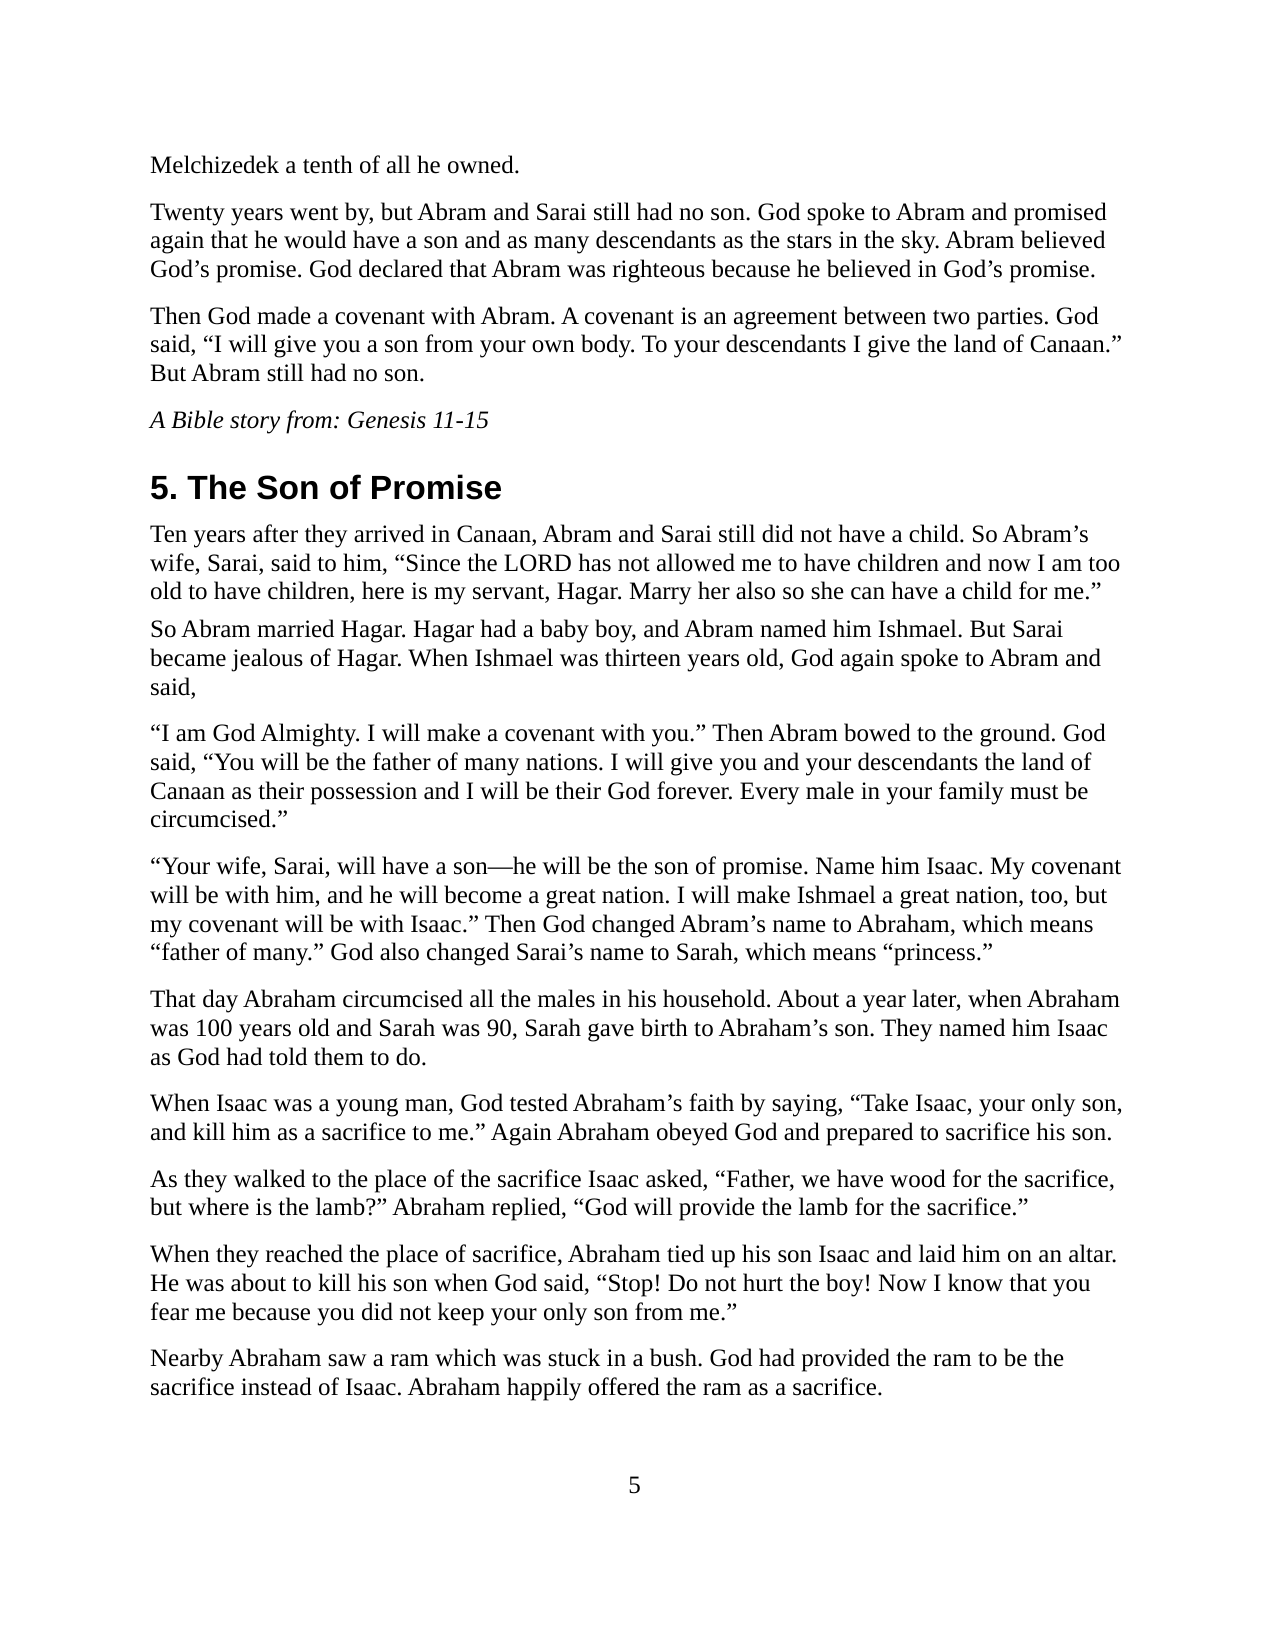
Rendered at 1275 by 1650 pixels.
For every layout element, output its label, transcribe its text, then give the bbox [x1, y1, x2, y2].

text Melchizedek a tenth of all he owned. [150, 150, 1125, 179]
text “I am God Almighty. I will make a covenant with you.” Then Abram bowed to the ground. God said, “You will be the father of many nations. I will give you and your descendants the land of Canaan as their possession and I will be their God forever. Every male in your family must be circumcised.” [150, 718, 1125, 833]
text When Isaac was a young man, God tested Abraham’s faith by saying, “Take Isaac, your only son, and kill him as a sacrifice to me.” Again Abraham obeyed God and prepared to sacrifice his son. [150, 1088, 1125, 1146]
text As they walked to the place of the sacrifice Isaac asked, “Father, we have wood for the sacrifice, but where is the lamb?” Abraham replied, “God will provide the lamb for the sacrifice.” [150, 1164, 1125, 1221]
subtitle 5. The Son of Promise [150, 468, 1125, 506]
text Ten years after they arrived in Canaan, Abram and Sarai still did not have a child. So Abram’s wife, Sarai, said to him, “Since the LORD has not allowed me to have children and now I am too old to have children, here is my servant, Hagar. Marry her also so she can have a child for me.” [150, 519, 1125, 605]
text “Your wife, Sarai, will have a son—he will be the son of promise. Name him Isaac. My covenant will be with him, and he will become a great nation. I will make Ishmael a great nation, too, but my covenant will be with Isaac.” Then God changed Abram’s name to Abraham, which means “father of many.” God also changed Sarai’s name to Sarah, which means “princess.” [150, 851, 1125, 966]
text Then God made a covenant with Abram. A covenant is an agreement between two parties. God said, “I will give you a son from your own body. To your descendants I give the land of Canaan.” But Abram still had no son. [150, 301, 1125, 387]
text Nearby Abraham saw a ram which was stuck in a bush. God had provided the ram to be the sacrifice instead of Isaac. Abraham happily offered the ram as a sacrifice. [150, 1343, 1125, 1401]
text That day Abraham circumcised all the males in his household. About a year later, when Abraham was 100 years old and Sarah was 90, Sarah gave birth to Abraham’s son. They named him Isaac as God had told them to do. [150, 984, 1125, 1070]
text Twenty years went by, but Abram and Sarai still had no son. God spoke to Abram and promised again that he would have a son and as many descendants as the stars in the sky. Abram believed God’s promise. God declared that Abram was righteous because he believed in God’s promise. [150, 197, 1125, 283]
text A Bible story from: Genesis 11-15 [150, 405, 1125, 434]
text When they reached the place of sacrifice, Abraham tied up his son Isaac and laid him on an altar. He was about to kill his son when God said, “Stop! Do not hurt the boy! Now I know that you fear me because you did not keep your only son from me.” [150, 1239, 1125, 1325]
text So Abram married Hagar. Hagar had a baby boy, and Abram named him Ishmael. But Sarai became jealous of Hagar. When Ishmael was thirteen years old, God again spoke to Abram and said, [150, 614, 1125, 700]
